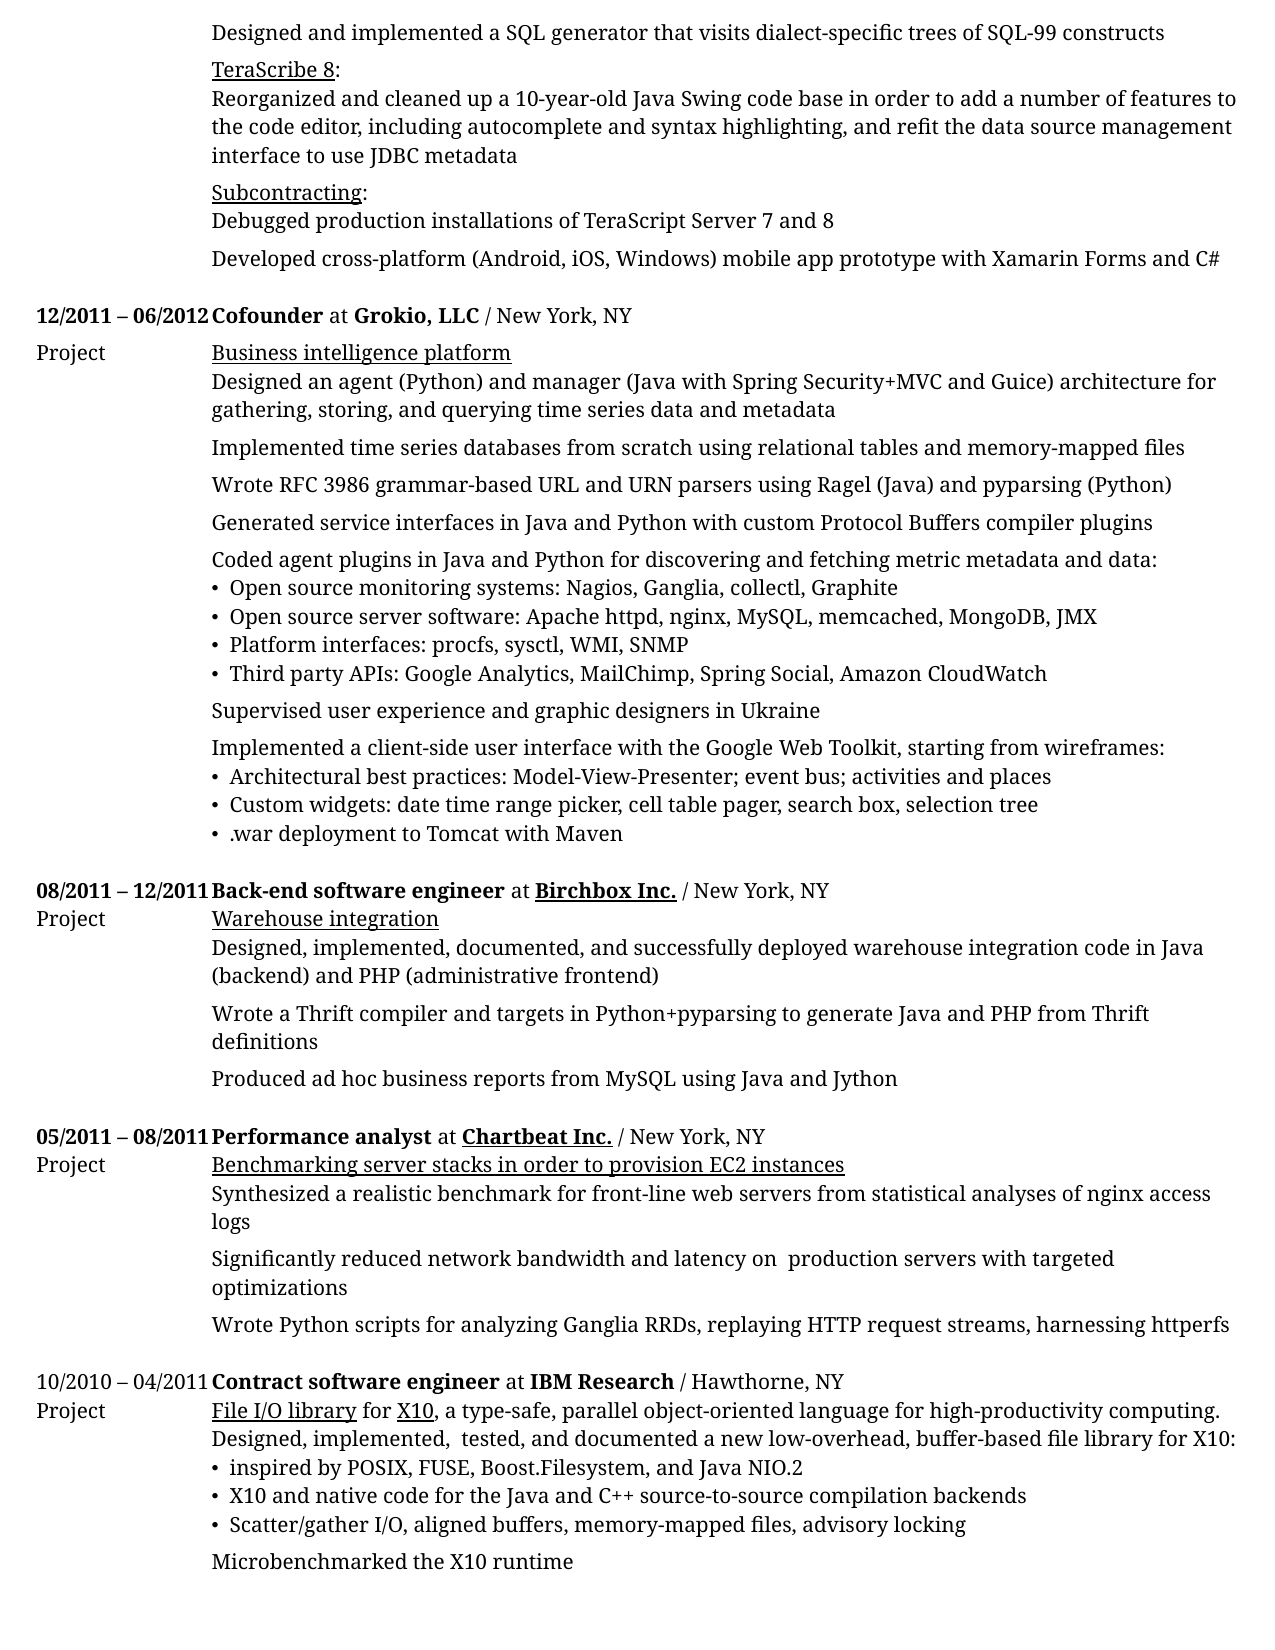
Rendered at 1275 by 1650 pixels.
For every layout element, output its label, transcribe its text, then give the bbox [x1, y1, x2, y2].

table_cell Designed and implemented a SQL generator that visits dialect-specific trees of SQL-99 constructs TeraScribe 8: Reorganized and cleaned up a 10-year-old Java Swing code base in order to add a number of features to the code editor, including autocomplete and syntax highlighting, and refit the data source management interface to use JDBC metadata Subcontracting: Debugged production installations of TeraScript Server 7 and 8 Developed cross-platform (Android, iOS, Windows) mobile app prototype with Xamarin Forms and C# [211, 18, 1239, 272]
table_cell Designed, implemented, documented, and successfully deployed warehouse integration code in Java (backend) and PHP (administrative frontend) Wrote a Thrift compiler and targets in Python+pyparsing to generate Java and PHP from Thrift definitions Produced ad hoc business reports from MySQL using Java and Jython [211, 933, 1239, 1093]
table_cell [211, 1576, 1239, 1604]
table_cell Project [36, 1150, 211, 1179]
table_cell [211, 273, 1239, 301]
table_cell [36, 1339, 211, 1367]
table_cell 05/2011 – 08/2011 [36, 1122, 211, 1150]
table_cell [36, 1093, 211, 1122]
table_cell Business intelligence platform [211, 339, 1239, 367]
table_cell Contract software engineer at IBM Research / Hawthorne, NY [211, 1368, 1239, 1396]
table_cell [36, 367, 211, 847]
table_cell [211, 1339, 1239, 1367]
table_cell Synthesized a realistic benchmark for front-line web servers from statistical analyses of nginx access logs Significantly reduced network bandwidth and latency on production servers with targeted optimizations Wrote Python scripts for analyzing Ganglia RRDs, replaying HTTP request streams, harnessing httperfs [211, 1179, 1239, 1339]
table_cell Back-end software engineer at Birchbox Inc. / New York, NY [211, 876, 1239, 904]
table_cell [36, 273, 211, 301]
table_cell [36, 1576, 211, 1604]
table_cell Warehouse integration [211, 905, 1239, 933]
table_cell 12/2011 – 06/2012 [36, 301, 211, 338]
table_cell [36, 1179, 211, 1339]
table_cell Project [36, 1396, 211, 1424]
table_cell [211, 1093, 1239, 1122]
table_cell [36, 18, 211, 272]
table_cell Designed, implemented, tested, and documented a new low-overhead, buffer-based file library for X10: inspired by POSIX, FUSE, Boost.Filesystem, and Java NIO.2 X10 and native code for the Java and C++ source-to-source compilation backends Scatter/gather I/O, aligned buffers, memory-mapped files, advisory locking Microbenchmarked the X10 runtime [211, 1424, 1239, 1576]
table_cell [36, 847, 211, 876]
table_cell [211, 847, 1239, 876]
table_cell [36, 1424, 211, 1576]
table_cell Project [36, 905, 211, 933]
table_cell Performance analyst at Chartbeat Inc. / New York, NY [211, 1122, 1239, 1150]
table_cell 10/2010 – 04/2011 [36, 1368, 211, 1396]
table_cell [36, 933, 211, 1093]
table_cell File I/O library for X10, a type-safe, parallel object-oriented language for high-productivity computing. [211, 1396, 1239, 1424]
table_cell Designed an agent (Python) and manager (Java with Spring Security+MVC and Guice) architecture for gathering, storing, and querying time series data and metadata Implemented time series databases from scratch using relational tables and memory-mapped files Wrote RFC 3986 grammar-based URL and URN parsers using Ragel (Java) and pyparsing (Python) Generated service interfaces in Java and Python with custom Protocol Buffers compiler plugins Coded agent plugins in Java and Python for discovering and fetching metric metadata and data: Open source monitoring systems: Nagios, Ganglia, collectl, Graphite Open source server software: Apache httpd, nginx, MySQL, memcached, MongoDB, JMX Platform interfaces: procfs, sysctl, WMI, SNMP Third party APIs: Google Analytics, MailChimp, Spring Social, Amazon CloudWatch Supervised user experience and graphic designers in Ukraine Implemented a client-side user interface with the Google Web Toolkit, starting from wireframes: Architectural best practices: Model-View-Presenter; event bus; activities and places Custom widgets: date time range picker, cell table pager, search box, selection tree .war deployment to Tomcat with Maven [211, 367, 1239, 847]
table_cell Benchmarking server stacks in order to provision EC2 instances [211, 1150, 1239, 1179]
table_cell Project [36, 339, 211, 367]
table_cell Cofounder at Grokio, LLC / New York, NY [211, 301, 1239, 338]
table_cell 08/2011 – 12/2011 [36, 876, 211, 904]
